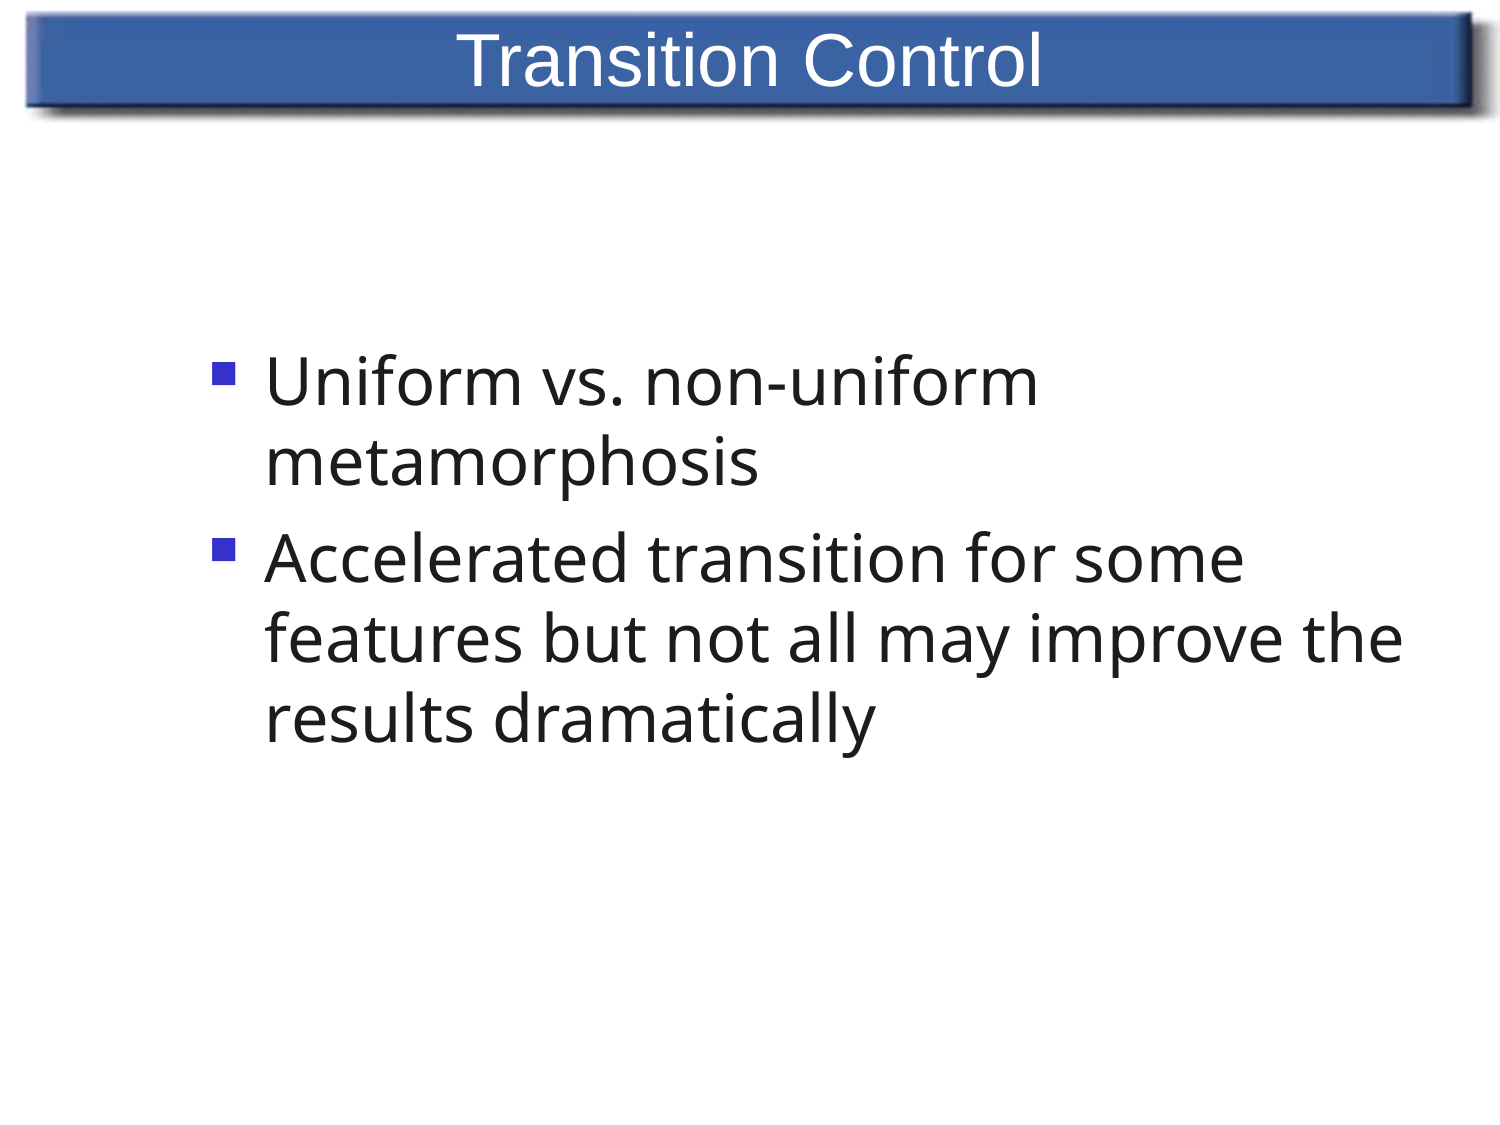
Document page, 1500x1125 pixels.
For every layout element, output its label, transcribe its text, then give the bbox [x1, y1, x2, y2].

title Transition Control [110, 3, 1389, 110]
list Uniform vs. non-uniform metamorphosis Accelerated transition for some features but not all may improve the results dramatically [193, 331, 1469, 1007]
picture [24, 9, 1500, 125]
